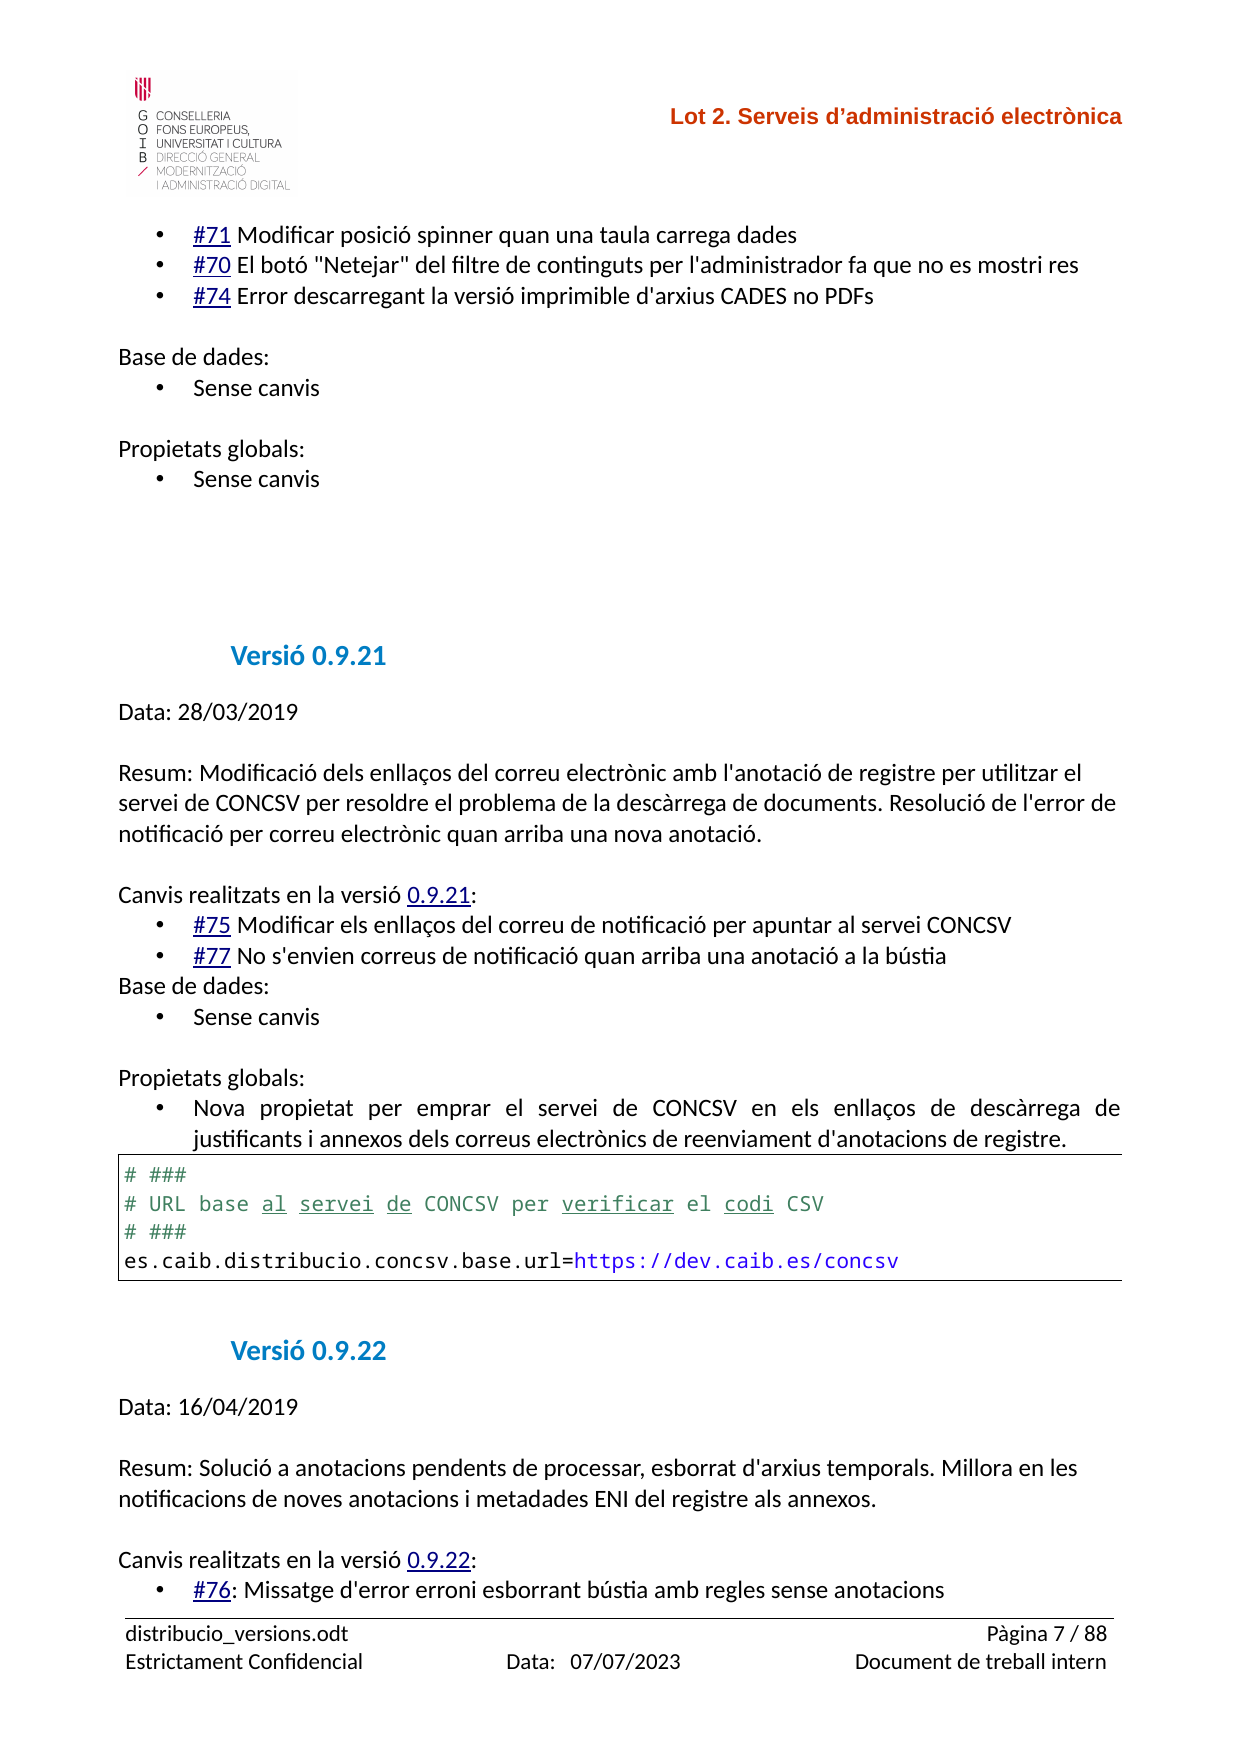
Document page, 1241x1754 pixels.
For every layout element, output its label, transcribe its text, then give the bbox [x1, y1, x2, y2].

text Canvis realitzats en la versió 0.9.21: [118, 879, 1122, 909]
list #77 No s'envien correus de notificació quan arriba una anotació a la bústia [156, 940, 1122, 971]
list Sense canvis [156, 372, 1122, 402]
list Sense canvis [156, 1001, 1122, 1032]
list #74 Error descarregant la versió imprimible d'arxius CADES no PDFs [156, 280, 1122, 311]
text Resum: Solució a anotacions pendents de processar, esborrat d'arxius temporals. Millora en les notificacions de noves anotacions i metadades ENI del registre als annexos. [118, 1452, 1122, 1513]
list Nova propietat per emprar el servei de CONCSV en els enllaços de descàrrega de justificants i annexos dels correus electrònics de reenviament d'anotacions de registre. [156, 1093, 1122, 1154]
text Base de dades: [118, 341, 1122, 372]
list #75 Modificar els enllaços del correu de notificació per apuntar al servei CONCSV [156, 909, 1122, 940]
subtitle Versió 0.9.21 [153, 637, 1122, 672]
list Sense canvis [156, 463, 1122, 494]
text Data: 28/03/2019 [118, 696, 1122, 726]
subtitle Versió 0.9.22 [153, 1332, 1122, 1368]
text Resum: Modificació dels enllaços del correu electrònic amb l'anotació de registre per utilitzar el servei de CONCSV per resoldre el problema de la descàrrega de documents. Resolució de l'error de notificació per correu electrònic quan arriba una nova anotació. [118, 757, 1122, 848]
list #71 Modificar posició spinner quan una taula carrega dades [156, 219, 1122, 250]
text Data: 16/04/2019 [118, 1391, 1122, 1422]
picture [126, 70, 299, 197]
text Propietats globals: [118, 1062, 1122, 1093]
text Canvis realitzats en la versió 0.9.22: [118, 1544, 1122, 1574]
list #76: Missatge d'error erroni esborrant bústia amb regles sense anotacions [156, 1574, 1122, 1605]
text Base de dades: [118, 971, 1122, 1001]
text Propietats globals: [118, 433, 1122, 463]
table_header # ### # URL base al servei de CONCSV per verificar el codi CSV # ### es.caib.distribucio.concsv.base.url=https://dev.caib.es/concsv [119, 1155, 1122, 1280]
list #70 El botó "Netejar" del filtre de continguts per l'administrador fa que no es mostri res [156, 250, 1122, 280]
